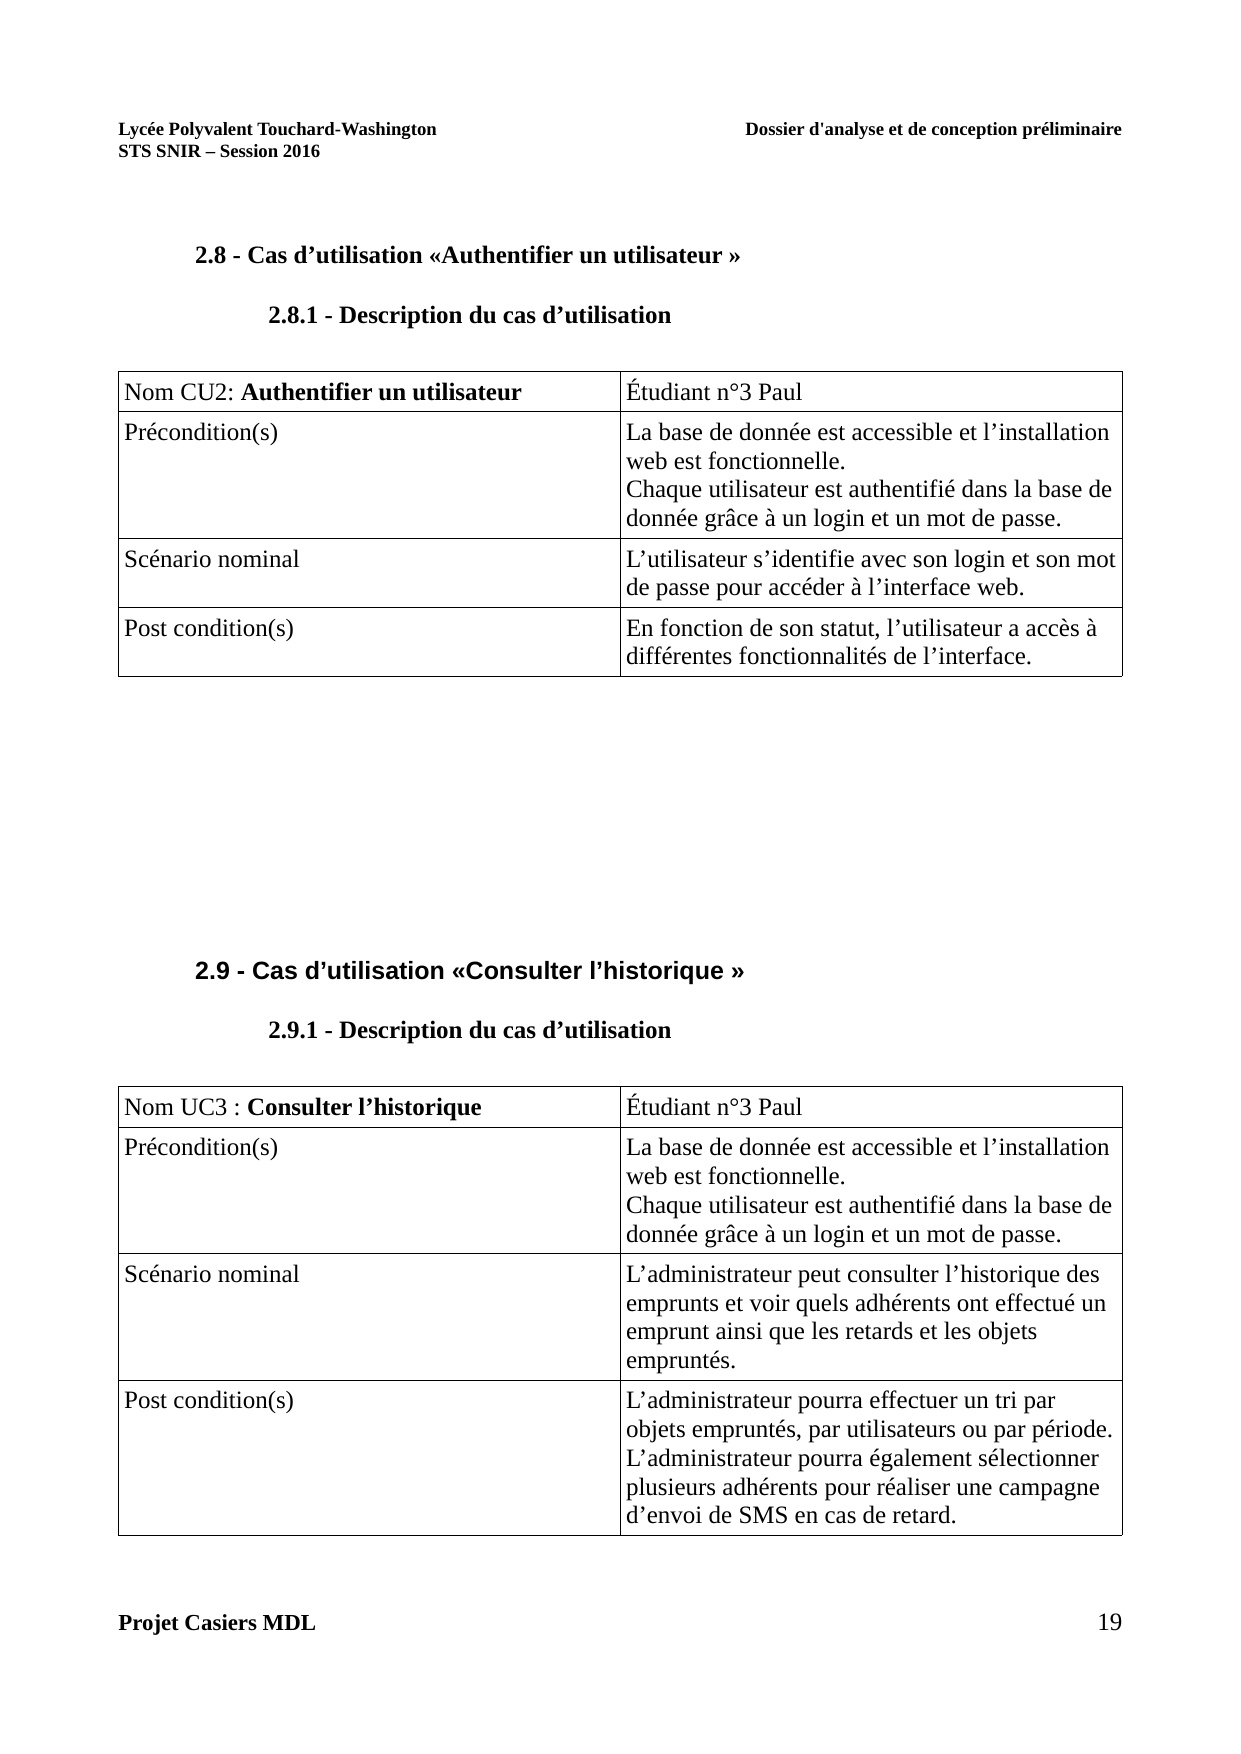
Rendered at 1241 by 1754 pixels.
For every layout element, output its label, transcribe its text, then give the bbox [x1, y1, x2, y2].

table_header Étudiant n°3 Paul [621, 372, 1122, 411]
table_cell L’utilisateur s’identifie avec son login et son mot de passe pour accéder à l’interface web. [621, 539, 1122, 607]
subtitle 2.9.1 - Description du cas d’utilisation [118, 1011, 1122, 1045]
table_header Nom UC3 : Consulter l’historique [119, 1087, 620, 1127]
table_cell L’administrateur pourra effectuer un tri par objets empruntés, par utilisateurs ou par période. L’administrateur pourra également sélectionner plusieurs adhérents pour réaliser une campagne d’envoi de SMS en cas de retard. [621, 1381, 1122, 1535]
table_cell La base de donnée est accessible et l’installation web est fonctionnelle. Chaque utilisateur est authentifié dans la base de donnée grâce à un login et un mot de passe. [621, 1128, 1122, 1253]
subtitle 2.9 - Cas d’utilisation «Consulter l’historique » [195, 956, 1122, 984]
subtitle 2.8 - Cas d’utilisation «Authentifier un utilisateur » [195, 240, 1122, 269]
table_cell Scénario nominal [119, 539, 620, 607]
table_cell Précondition(s) [119, 1128, 620, 1253]
table_cell Post condition(s) [119, 1381, 620, 1535]
table_cell En fonction de son statut, l’utilisateur a accès à différentes fonctionnalités de l’interface. [621, 608, 1122, 676]
subtitle 2.8.1 - Description du cas d’utilisation [118, 296, 1122, 330]
table_header Nom CU2: Authentifier un utilisateur [119, 372, 620, 411]
table_cell Scénario nominal [119, 1254, 620, 1380]
table_cell L’administrateur peut consulter l’historique des emprunts et voir quels adhérents ont effectué un emprunt ainsi que les retards et les objets empruntés. [621, 1254, 1122, 1380]
table_header Étudiant n°3 Paul [621, 1087, 1122, 1127]
table_cell La base de donnée est accessible et l’installation web est fonctionnelle. Chaque utilisateur est authentifié dans la base de donnée grâce à un login et un mot de passe. [621, 412, 1122, 538]
table_cell Précondition(s) [119, 412, 620, 538]
table_cell Post condition(s) [119, 608, 620, 676]
